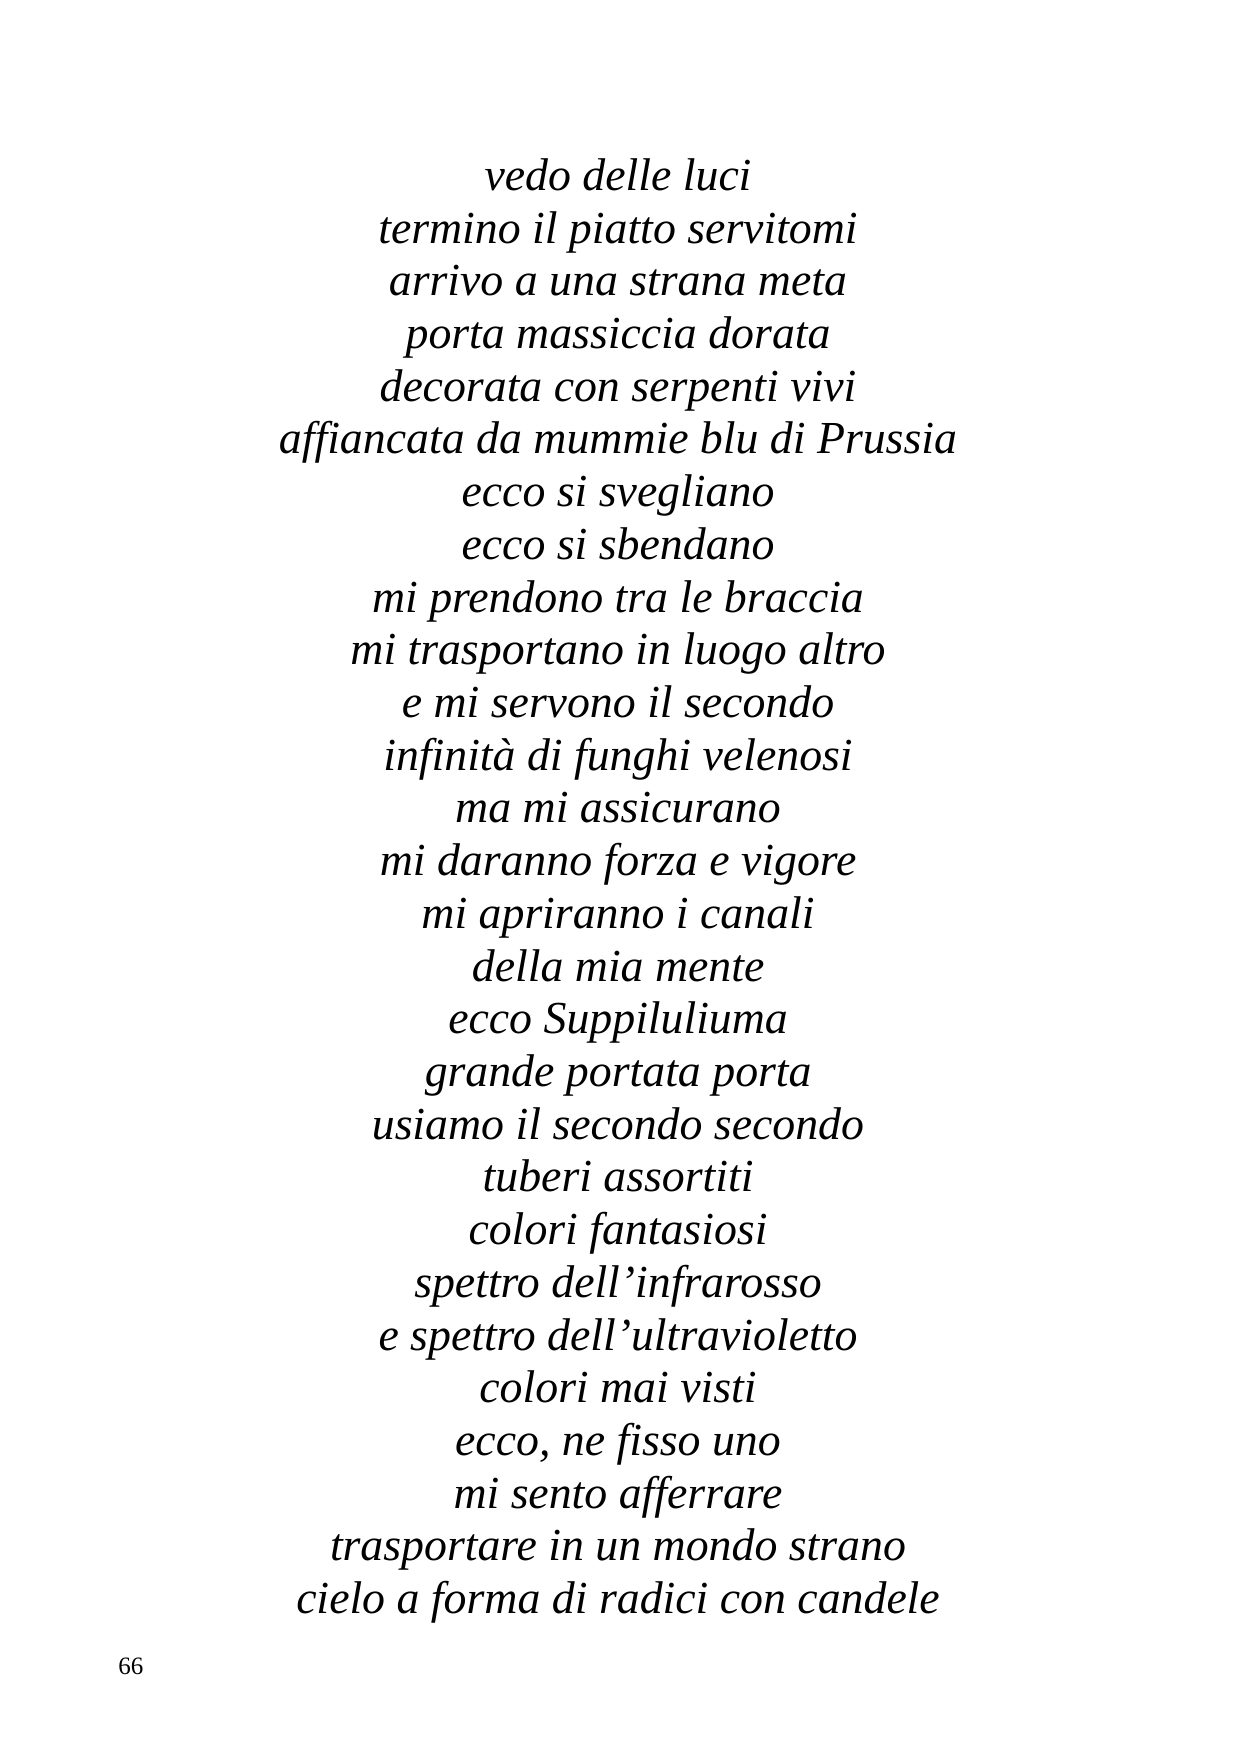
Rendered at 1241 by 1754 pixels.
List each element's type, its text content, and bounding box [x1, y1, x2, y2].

text infinità di funghi velenosi [118, 727, 1122, 780]
text termino il piatto servitomi [118, 200, 1122, 253]
text ma mi assicurano [118, 780, 1122, 833]
text ecco, ne fisso uno [118, 1413, 1122, 1465]
text mi sento afferrare [118, 1465, 1122, 1518]
text mi daranno forza e vigore [118, 833, 1122, 886]
text ecco Suppiluliuma [118, 991, 1122, 1044]
text usiamo il secondo secondo [118, 1096, 1122, 1149]
text affiancata da mummie blu di Prussia [118, 411, 1122, 464]
text ecco si sbendano [118, 517, 1122, 569]
text mi trasportano in luogo altro [118, 622, 1122, 675]
text cielo a forma di radici con candele [118, 1571, 1122, 1623]
text e spettro dell’ultravioletto [118, 1307, 1122, 1360]
text grande portata porta [118, 1044, 1122, 1096]
text mi apriranno i canali [118, 886, 1122, 938]
text ecco si svegliano [118, 464, 1122, 517]
text vedo delle luci [118, 148, 1122, 200]
text colori mai visti [118, 1360, 1122, 1413]
text decorata con serpenti vivi [118, 358, 1122, 411]
text spettro dell’infrarosso [118, 1254, 1122, 1307]
text della mia mente [118, 938, 1122, 991]
text trasportare in un mondo strano [118, 1518, 1122, 1571]
text arrivo a una strana meta [118, 253, 1122, 306]
text colori fantasiosi [118, 1202, 1122, 1254]
text tuberi assortiti [118, 1149, 1122, 1202]
text porta massiccia dorata [118, 306, 1122, 358]
text e mi servono il secondo [118, 675, 1122, 727]
text mi prendono tra le braccia [118, 569, 1122, 622]
